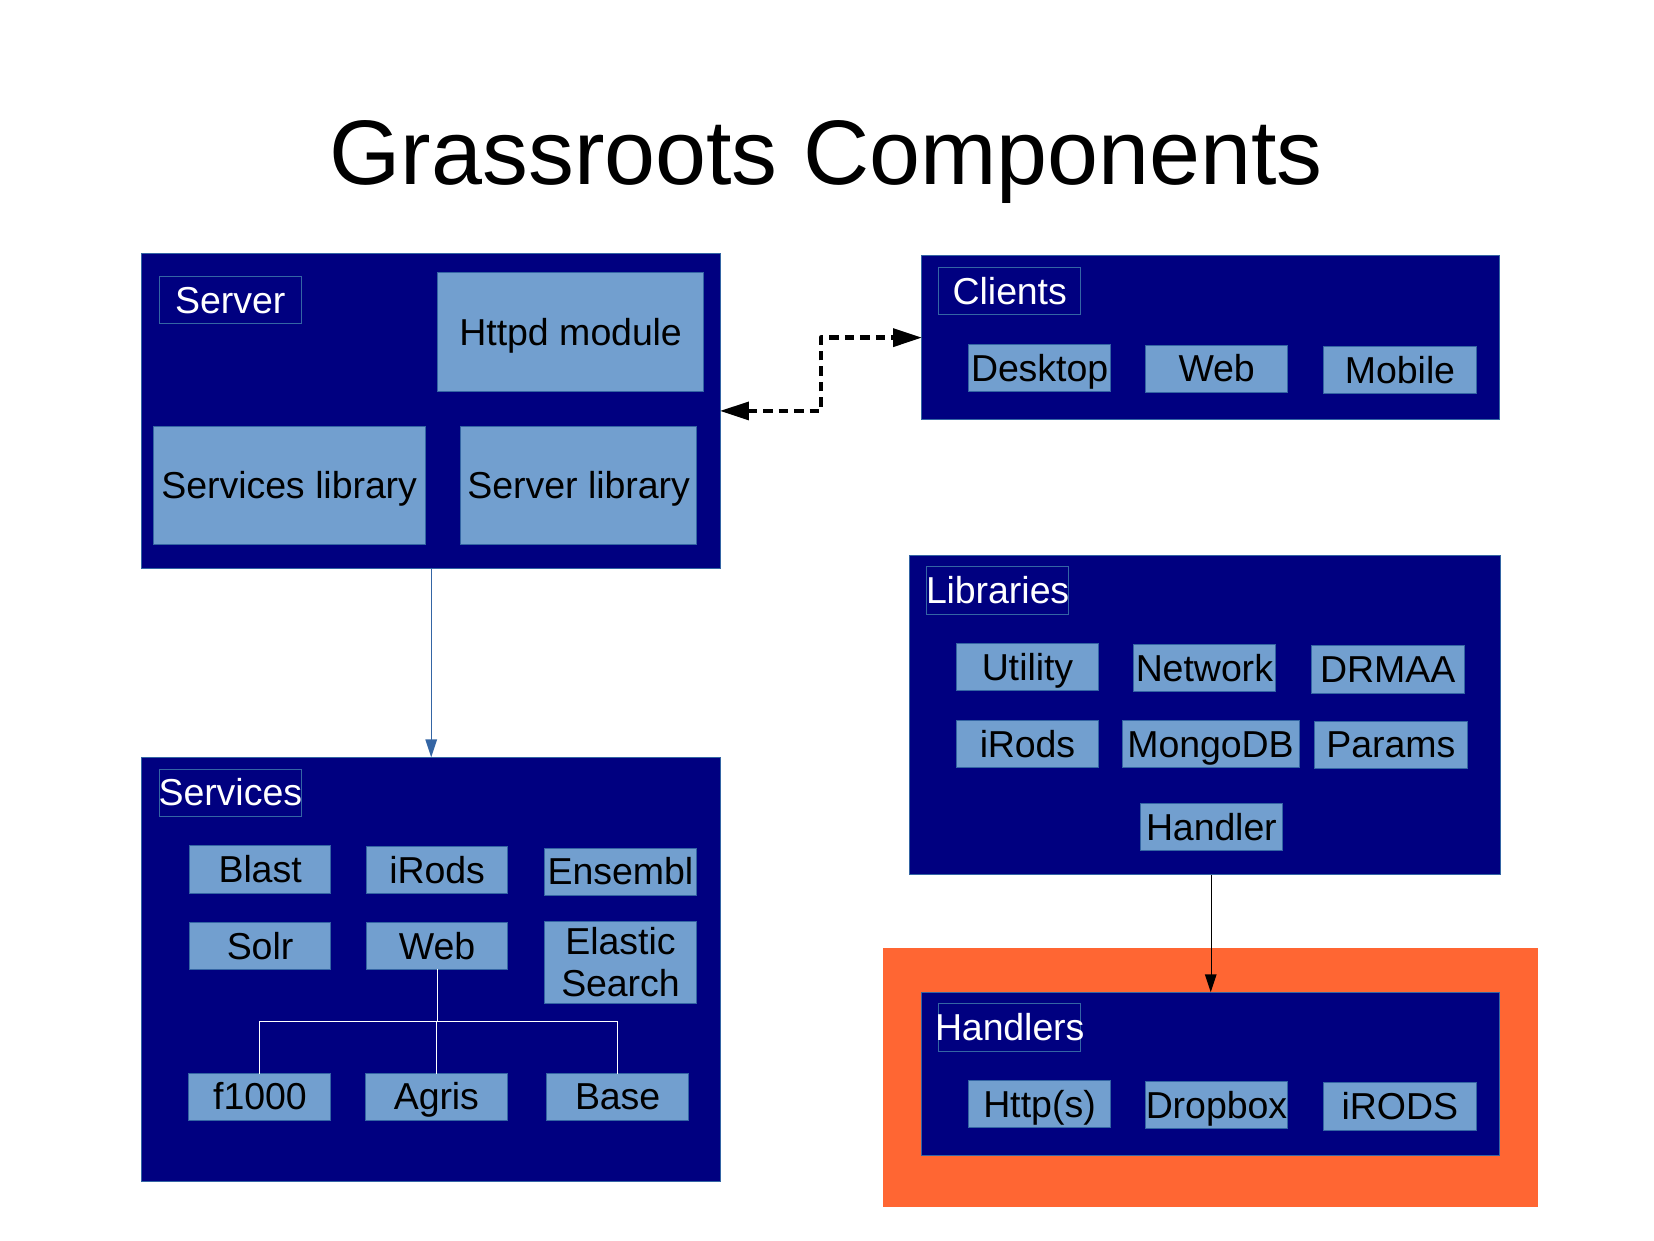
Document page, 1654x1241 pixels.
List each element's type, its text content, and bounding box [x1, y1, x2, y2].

text_box Services [159, 769, 302, 817]
text_box Handlers [938, 1003, 1081, 1052]
text_box Elastic Search [544, 921, 697, 1004]
text_box Server library [460, 426, 697, 545]
text_box iRods [366, 846, 508, 894]
text_box Ensembl [544, 848, 697, 896]
text_box Services library [153, 426, 426, 545]
text_box Agris [365, 1073, 508, 1121]
text_box Libraries [926, 566, 1069, 615]
text_box DRMAA [1311, 645, 1465, 694]
text_box [141, 253, 721, 569]
text_box iRODS [1323, 1082, 1477, 1131]
text_box [882, 947, 1539, 1208]
text_box Utility [956, 643, 1099, 691]
text_box Http(s) [968, 1080, 1111, 1128]
text_box Clients [938, 267, 1081, 315]
text_box Base [546, 1073, 689, 1121]
text_box [921, 255, 1500, 420]
text_box Web [1145, 345, 1288, 393]
text_box iRods [956, 720, 1099, 768]
text_box [909, 555, 1501, 875]
text_box Solr [189, 922, 331, 970]
text_box MongoDB [1122, 720, 1300, 768]
text_box Mobile [1323, 346, 1477, 394]
text_box Blast [189, 845, 331, 894]
text_box Network [1133, 644, 1276, 692]
text_box Server [159, 276, 302, 324]
text_box Web [366, 922, 508, 970]
text_box Desktop [968, 344, 1111, 392]
title Grassroots Components [82, 49, 1571, 257]
text_box Params [1314, 721, 1468, 769]
text_box Handler [1140, 803, 1283, 851]
text_box [141, 757, 721, 1182]
text_box f1000 [188, 1073, 331, 1121]
text_box Dropbox [1145, 1081, 1288, 1129]
text_box Httpd module [437, 272, 704, 392]
